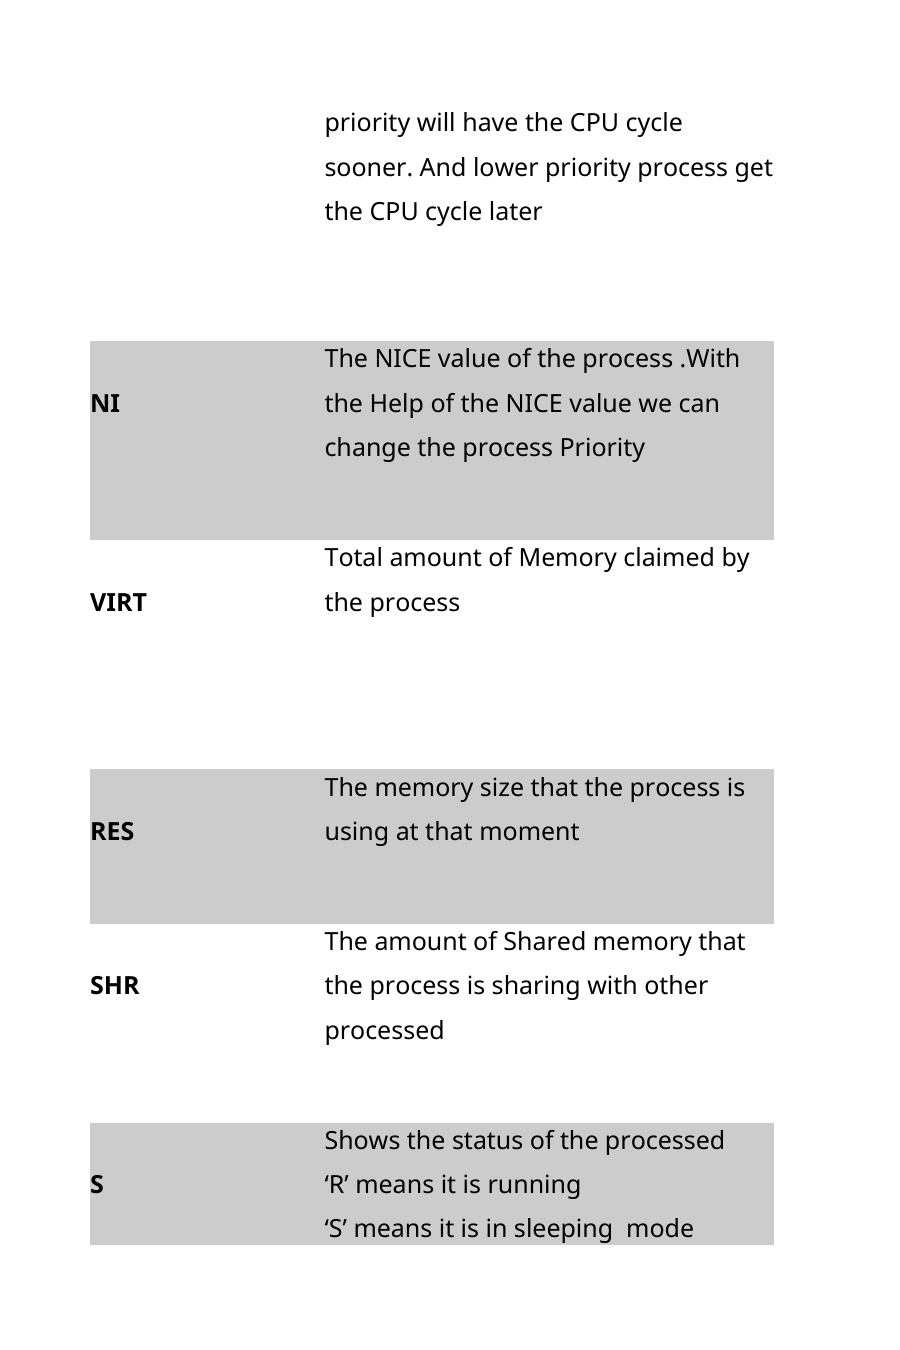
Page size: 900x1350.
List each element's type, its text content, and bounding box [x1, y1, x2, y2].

table_cell Shows the status of the processed ‘R’ means it is running ‘S’ means it is in sleeping mode [324, 1123, 774, 1245]
table_cell RES [90, 769, 324, 924]
table_cell The NICE value of the process .With the Help of the NICE value we can change the process Priority [324, 341, 774, 540]
table_cell VIRT [90, 540, 324, 769]
table_cell priority will have the CPU cycle sooner. And lower priority process get the CPU cycle later [324, 105, 774, 341]
table_cell The amount of Shared memory that the process is sharing with other processed [324, 924, 774, 1123]
table_cell SHR [90, 924, 324, 1123]
table_cell [90, 105, 324, 341]
table_cell NI [90, 341, 324, 540]
table_cell Total amount of Memory claimed by the process [324, 540, 774, 769]
table_cell The memory size that the process is using at that moment [324, 769, 774, 924]
table_cell S [90, 1123, 324, 1245]
